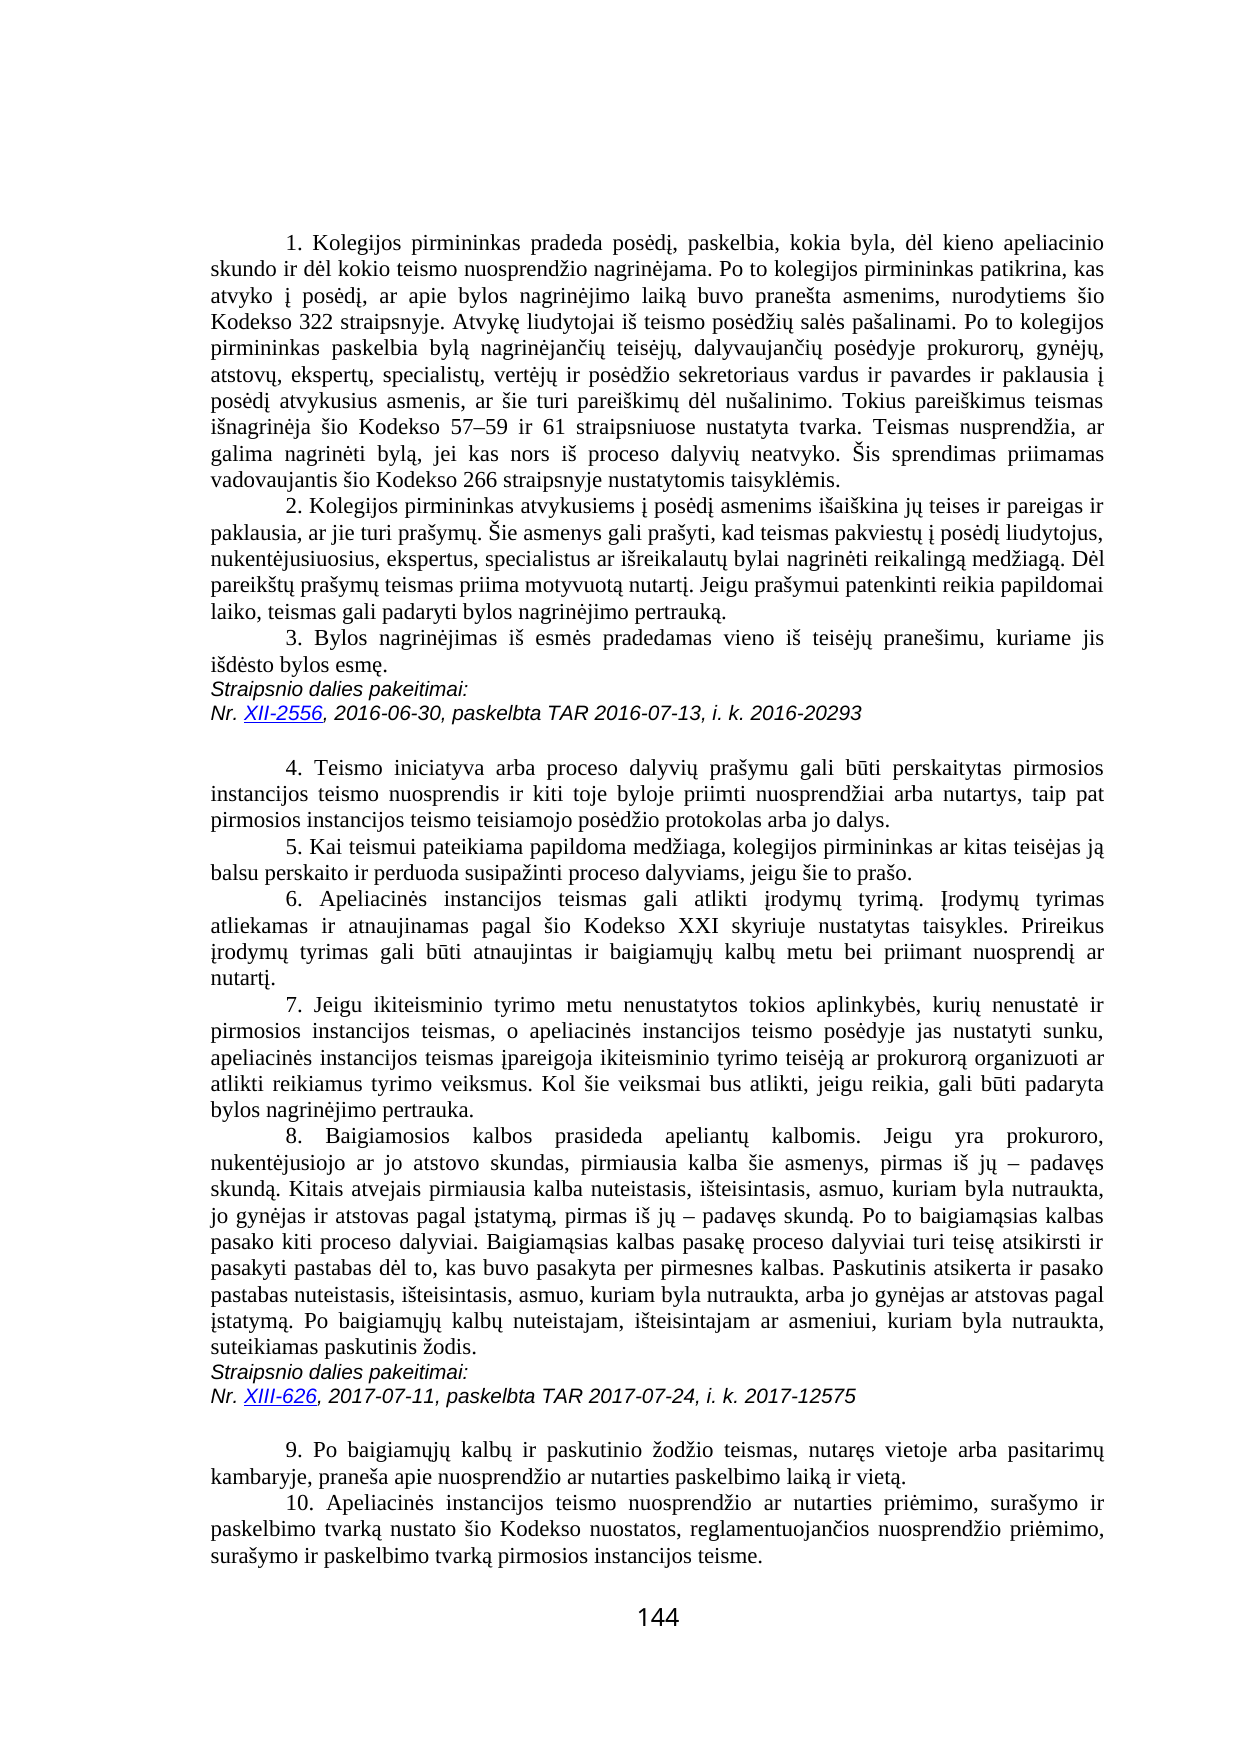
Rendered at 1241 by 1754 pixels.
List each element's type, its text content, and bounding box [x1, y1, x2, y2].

text 9. Po baigiamųjų kalbų ir paskutinio žodžio teismas, nutaręs vietoje arba pasitarimų kambaryje, praneša apie nuosprendžio ar nutarties paskelbimo laiką ir vietą. [210, 1436, 1105, 1489]
text 8. Baigiamosios kalbos prasideda apeliantų kalbomis. Jeigu yra prokuroro, nukentėjusiojo ar jo atstovo skundas, pirmiausia kalba šie asmenys, pirmas iš jų – padavęs skundą. Kitais atvejais pirmiausia kalba nuteistasis, išteisintasis, asmuo, kuriam byla nutraukta, jo gynėjas ir atstovas pagal įstatymą, pirmas iš jų – padavęs skundą. Po to baigiamąsias kalbas pasako kiti proceso dalyviai. Baigiamąsias kalbas pasakę proceso dalyviai turi teisę atsikirsti ir pasakyti pastabas dėl to, kas buvo pasakyta per pirmesnes kalbas. Paskutinis atsikerta ir pasako pastabas nuteistasis, išteisintasis, asmuo, kuriam byla nutraukta, arba jo gynėjas ar atstovas pagal įstatymą. Po baigiamųjų kalbų nuteistajam, išteisintajam ar asmeniui, kuriam byla nutraukta, suteikiamas paskutinis žodis. [210, 1123, 1105, 1360]
text 3. Bylos nagrinėjimas iš esmės pradedamas vieno iš teisėjų pranešimu, kuriame jis išdėsto bylos esmę. [210, 624, 1105, 677]
text Straipsnio dalies pakeitimai: [210, 677, 1105, 701]
text 5. Kai teismui pateikiama papildoma medžiaga, kolegijos pirmininkas ar kitas teisėjas ją balsu perskaito ir perduoda susipažinti proceso dalyviams, jeigu šie to prašo. [210, 833, 1105, 885]
text 1. Kolegijos pirmininkas pradeda posėdį, paskelbia, kokia byla, dėl kieno apeliacinio skundo ir dėl kokio teismo nuosprendžio nagrinėjama. Po to kolegijos pirmininkas patikrina, kas atvyko į posėdį, ar apie bylos nagrinėjimo laiką buvo pranešta asmenims, nurodytiems šio Kodekso 322 straipsnyje. Atvykę liudytojai iš teismo posėdžių salės pašalinami. Po to kolegijos pirmininkas paskelbia bylą nagrinėjančių teisėjų, dalyvaujančių posėdyje prokurorų, gynėjų, atstovų, ekspertų, specialistų, vertėjų ir posėdžio sekretoriaus vardus ir pavardes ir paklausia į posėdį atvykusius asmenis, ar šie turi pareiškimų dėl nušalinimo. Tokius pareiškimus teismas išnagrinėja šio Kodekso 57–59 ir 61 straipsniuose nustatyta tvarka. Teismas nusprendžia, ar galima nagrinėti bylą, jei kas nors iš proceso dalyvių neatvyko. Šis sprendimas priimamas vadovaujantis šio Kodekso 266 straipsnyje nustatytomis taisyklėmis. [210, 229, 1105, 492]
text Nr. XII-2556, 2016-06-30, paskelbta TAR 2016-07-13, i. k. 2016-20293 [210, 701, 1105, 725]
text 4. Teismo iniciatyva arba proceso dalyvių prašymu gali būti perskaitytas pirmosios instancijos teismo nuosprendis ir kiti toje byloje priimti nuosprendžiai arba nutartys, taip pat pirmosios instancijos teismo teisiamojo posėdžio protokolas arba jo dalys. [210, 754, 1105, 833]
text 6. Apeliacinės instancijos teismas gali atlikti įrodymų tyrimą. Įrodymų tyrimas atliekamas ir atnaujinamas pagal šio Kodekso XXI skyriuje nustatytas taisykles. Prireikus įrodymų tyrimas gali būti atnaujintas ir baigiamųjų kalbų metu bei priimant nuosprendį ar nutartį. [210, 885, 1105, 991]
text Straipsnio dalies pakeitimai: [210, 1360, 1105, 1384]
text 10. Apeliacinės instancijos teismo nuosprendžio ar nutarties priėmimo, surašymo ir paskelbimo tvarką nustato šio Kodekso nuostatos, reglamentuojančios nuosprendžio priėmimo, surašymo ir paskelbimo tvarką pirmosios instancijos teisme. [210, 1489, 1105, 1568]
text 7. Jeigu ikiteisminio tyrimo metu nenustatytos tokios aplinkybės, kurių nenustatė ir pirmosios instancijos teismas, o apeliacinės instancijos teismo posėdyje jas nustatyti sunku, apeliacinės instancijos teismas įpareigoja ikiteisminio tyrimo teisėją ar prokurorą organizuoti ar atlikti reikiamus tyrimo veiksmus. Kol šie veiksmai bus atlikti, jeigu reikia, gali būti padaryta bylos nagrinėjimo pertrauka. [210, 991, 1105, 1123]
text Nr. XIII-626, 2017-07-11, paskelbta TAR 2017-07-24, i. k. 2017-12575 [210, 1384, 1105, 1408]
text 2. Kolegijos pirmininkas atvykusiems į posėdį asmenims išaiškina jų teises ir pareigas ir paklausia, ar jie turi prašymų. Šie asmenys gali prašyti, kad teismas pakviestų į posėdį liudytojus, nukentėjusiuosius, ekspertus, specialistus ar išreikalautų bylai nagrinėti reikalingą medžiagą. Dėl pareikštų prašymų teismas priima motyvuotą nutartį. Jeigu prašymui patenkinti reikia papildomai laiko, teismas gali padaryti bylos nagrinėjimo pertrauką. [210, 492, 1105, 624]
